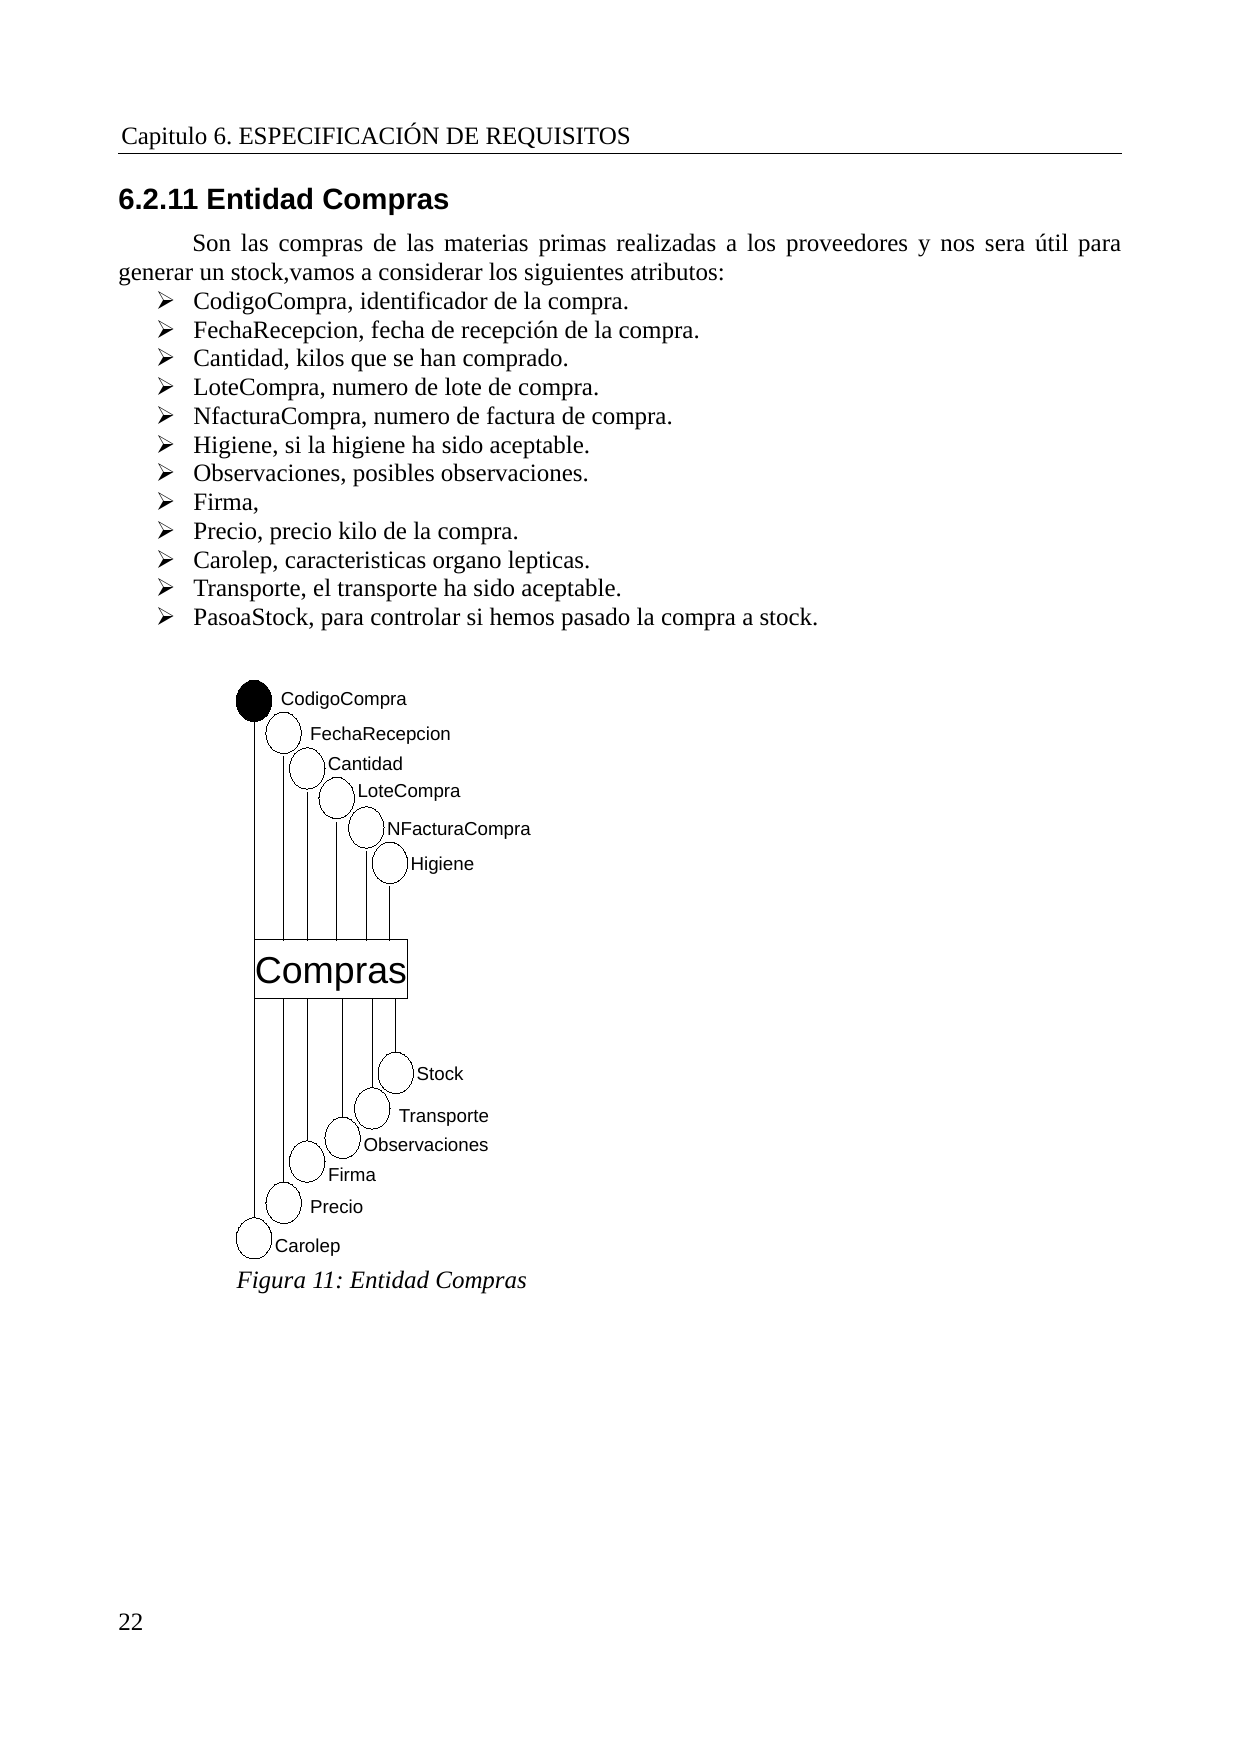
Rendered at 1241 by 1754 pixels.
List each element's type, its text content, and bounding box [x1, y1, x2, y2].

list LoteCompra, numero de lote de compra. [156, 372, 1122, 401]
list Observaciones, posibles observaciones. [156, 458, 1122, 487]
list CodigoCompra, identificador de la compra. [156, 286, 1122, 315]
list Transporte, el transporte ha sido aceptable. [156, 573, 1122, 602]
list Higiene, si la higiene ha sido aceptable. [156, 430, 1122, 458]
text Figura 11: Entidad Compras [236, 693, 608, 1294]
list FechaRecepcion, fecha de recepción de la compra. [156, 315, 1122, 343]
list Cantidad, kilos que se han comprado. [156, 343, 1122, 372]
list Precio, precio kilo de la compra. [156, 516, 1122, 545]
list Carolep, caracteristicas organo lepticas. [156, 545, 1122, 573]
list Firma, [156, 487, 1122, 516]
text Son las compras de las materias primas realizadas a los proveedores y nos sera útil para generar un stock,vamos a considerar los siguientes atributos: [118, 228, 1122, 286]
list PasoaStock, para controlar si hemos pasado la compra a stock. [156, 602, 1122, 631]
subtitle 6.2.11 Entidad Compras [118, 182, 1122, 216]
list NfacturaCompra, numero de factura de compra. [156, 401, 1122, 430]
